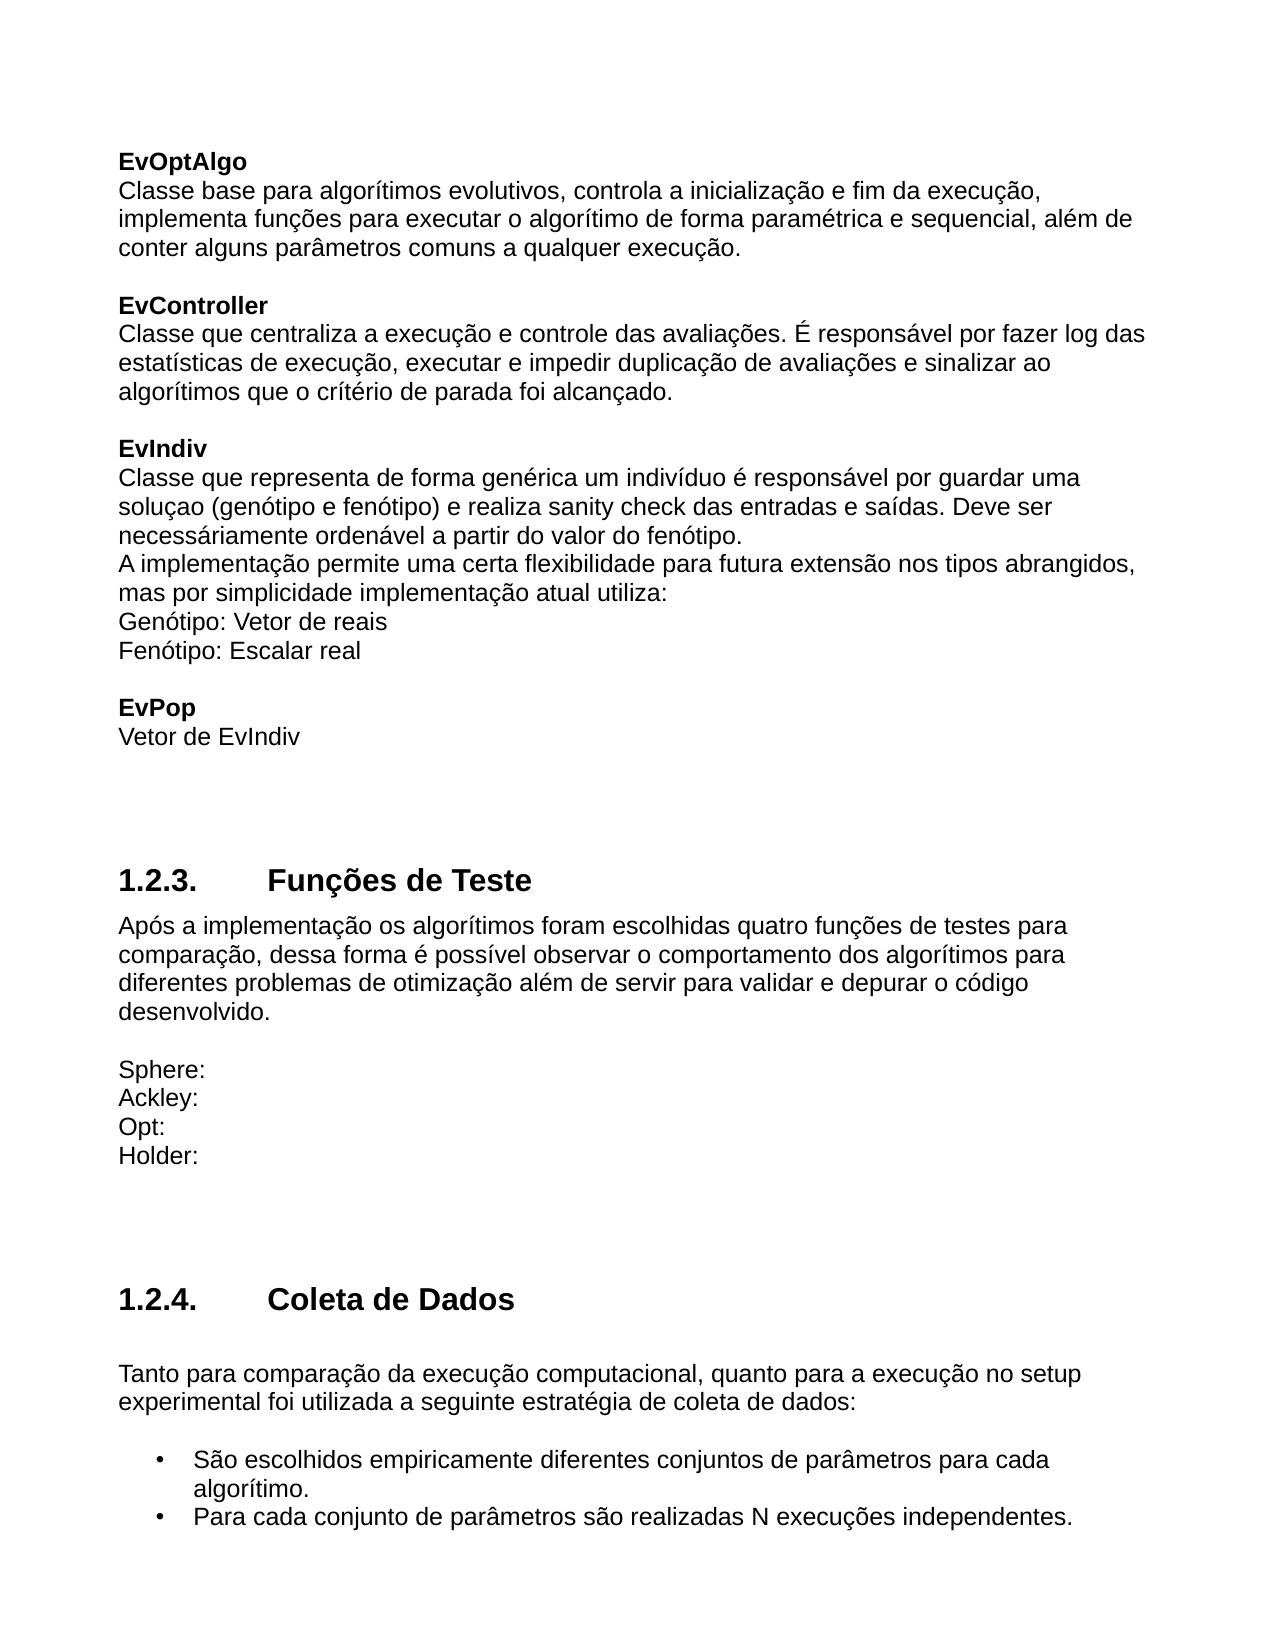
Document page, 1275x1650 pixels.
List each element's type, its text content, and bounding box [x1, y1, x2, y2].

text Tanto para comparação da execução computacional, quanto para a execução no setup experimental foi utilizada a seguinte estratégia de coleta de dados: [118, 1358, 1157, 1416]
text EvIndiv [118, 434, 1157, 463]
text Sphere: [118, 1054, 1157, 1083]
text Vetor de EvIndiv [118, 722, 1157, 751]
text Ackley: [118, 1083, 1157, 1112]
list Para cada conjunto de parâmetros são realizadas N execuções independentes. [156, 1502, 1157, 1531]
text A implementação permite uma certa flexibilidade para futura extensão nos tipos abrangidos, mas por simplicidade implementação atual utiliza: [118, 549, 1157, 607]
text Após a implementação os algorítimos foram escolhidas quatro funções de testes para comparação, dessa forma é possível observar o comportamento dos algorítimos para diferentes problemas de otimização além de servir para validar e depurar o código desenvolvido. [118, 911, 1157, 1026]
text Genótipo: Vetor de reais [118, 607, 1157, 636]
text Holder: [118, 1141, 1157, 1169]
text Classe que representa de forma genérica um indivíduo é responsável por guardar uma soluçao (genótipo e fenótipo) e realiza sanity check das entradas e saídas. Deve ser necessáriamente ordenável a partir do valor do fenótipo. [118, 463, 1157, 549]
text Fenótipo: Escalar real [118, 636, 1157, 664]
text Classe que centraliza a execução e controle das avaliações. É responsável por fazer log das estatísticas de execução, executar e impedir duplicação de avaliações e sinalizar ao algorítimos que o crítério de parada foi alcançado. [118, 319, 1157, 406]
text EvOptAlgo [118, 147, 1157, 176]
list São escolhidos empiricamente diferentes conjuntos de parâmetros para cada algorítimo. [156, 1445, 1157, 1502]
text Opt: [118, 1112, 1157, 1141]
subtitle Coleta de Dados [118, 1281, 1157, 1317]
text EvPop [118, 693, 1157, 722]
subtitle Funções de Teste [118, 862, 1157, 898]
text EvController [118, 291, 1157, 319]
text Classe base para algorítimos evolutivos, controla a inicialização e fim da execução, implementa funções para executar o algorítimo de forma paramétrica e sequencial, além de conter alguns parâmetros comuns a qualquer execução. [118, 176, 1157, 262]
